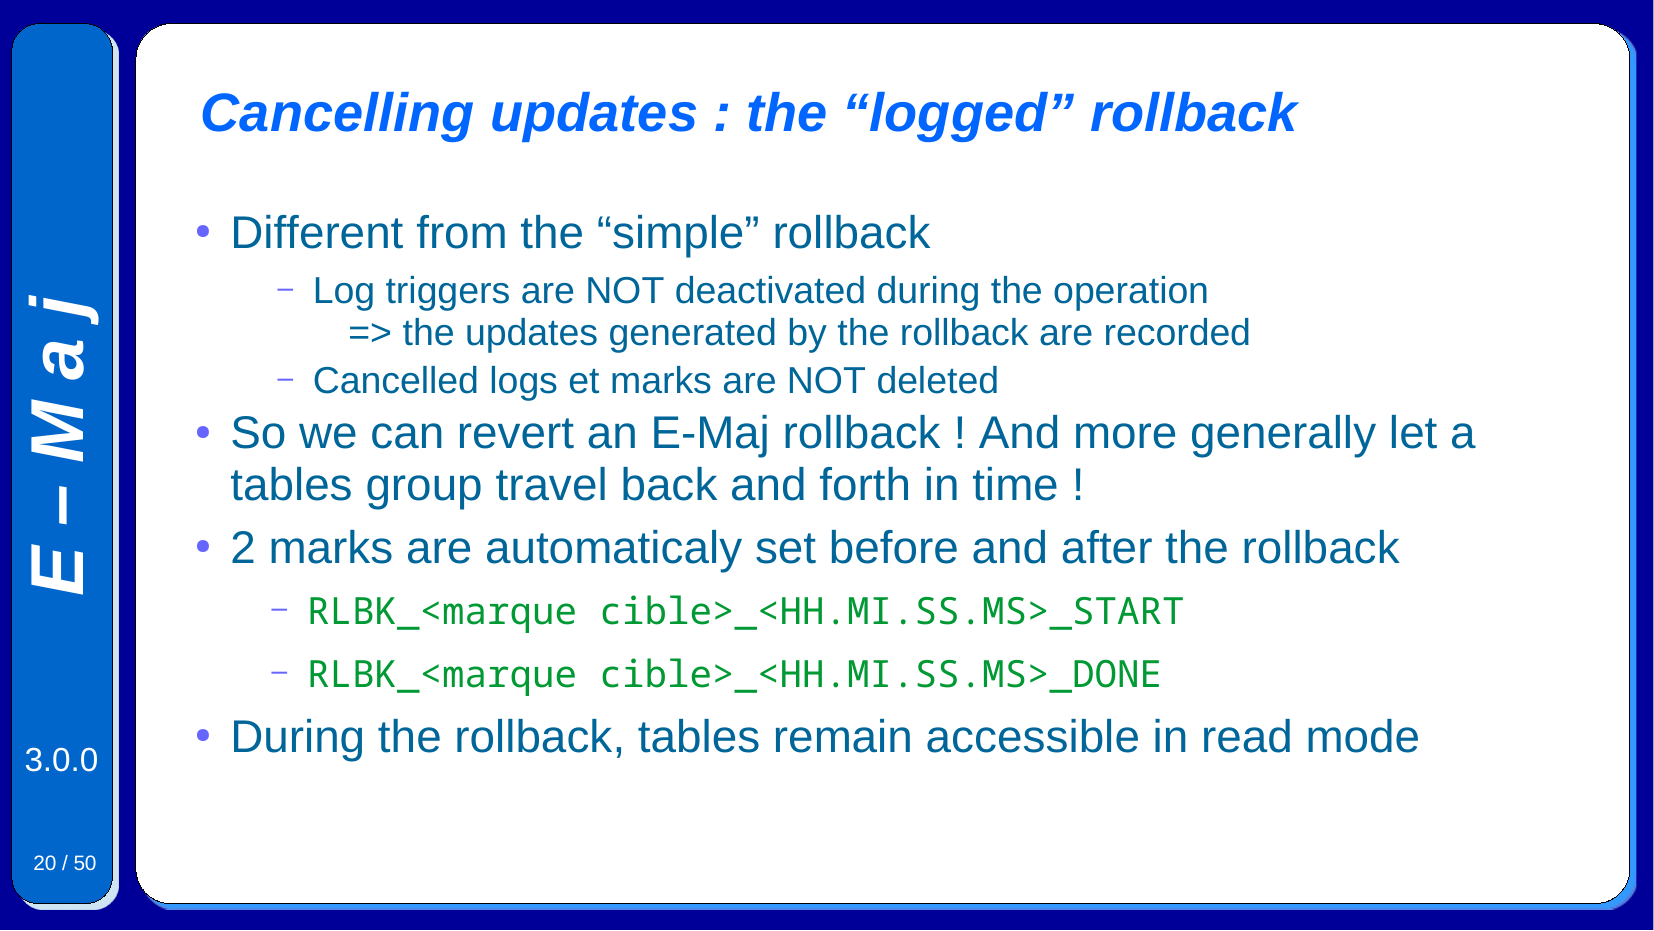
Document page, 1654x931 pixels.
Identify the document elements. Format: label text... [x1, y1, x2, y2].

title Cancelling updates : the “logged” rollback [200, 34, 1575, 191]
list Different from the “simple” rollback Log triggers are NOT deactivated during the operation => the updates generated by the rollback are recorded Cancelled logs et marks are NOT deleted So we can revert an E-Maj rollback ! And more generally let a tables group travel back and forth in time ! 2 marks are automaticaly set before and after the rollback RLBK_<marque cible>_<HH.MI.SS.MS>_START RLBK_<marque cible>_<HH.MI.SS.MS>_DONE During the rollback, tables remain accessible in read mode [177, 206, 1587, 827]
